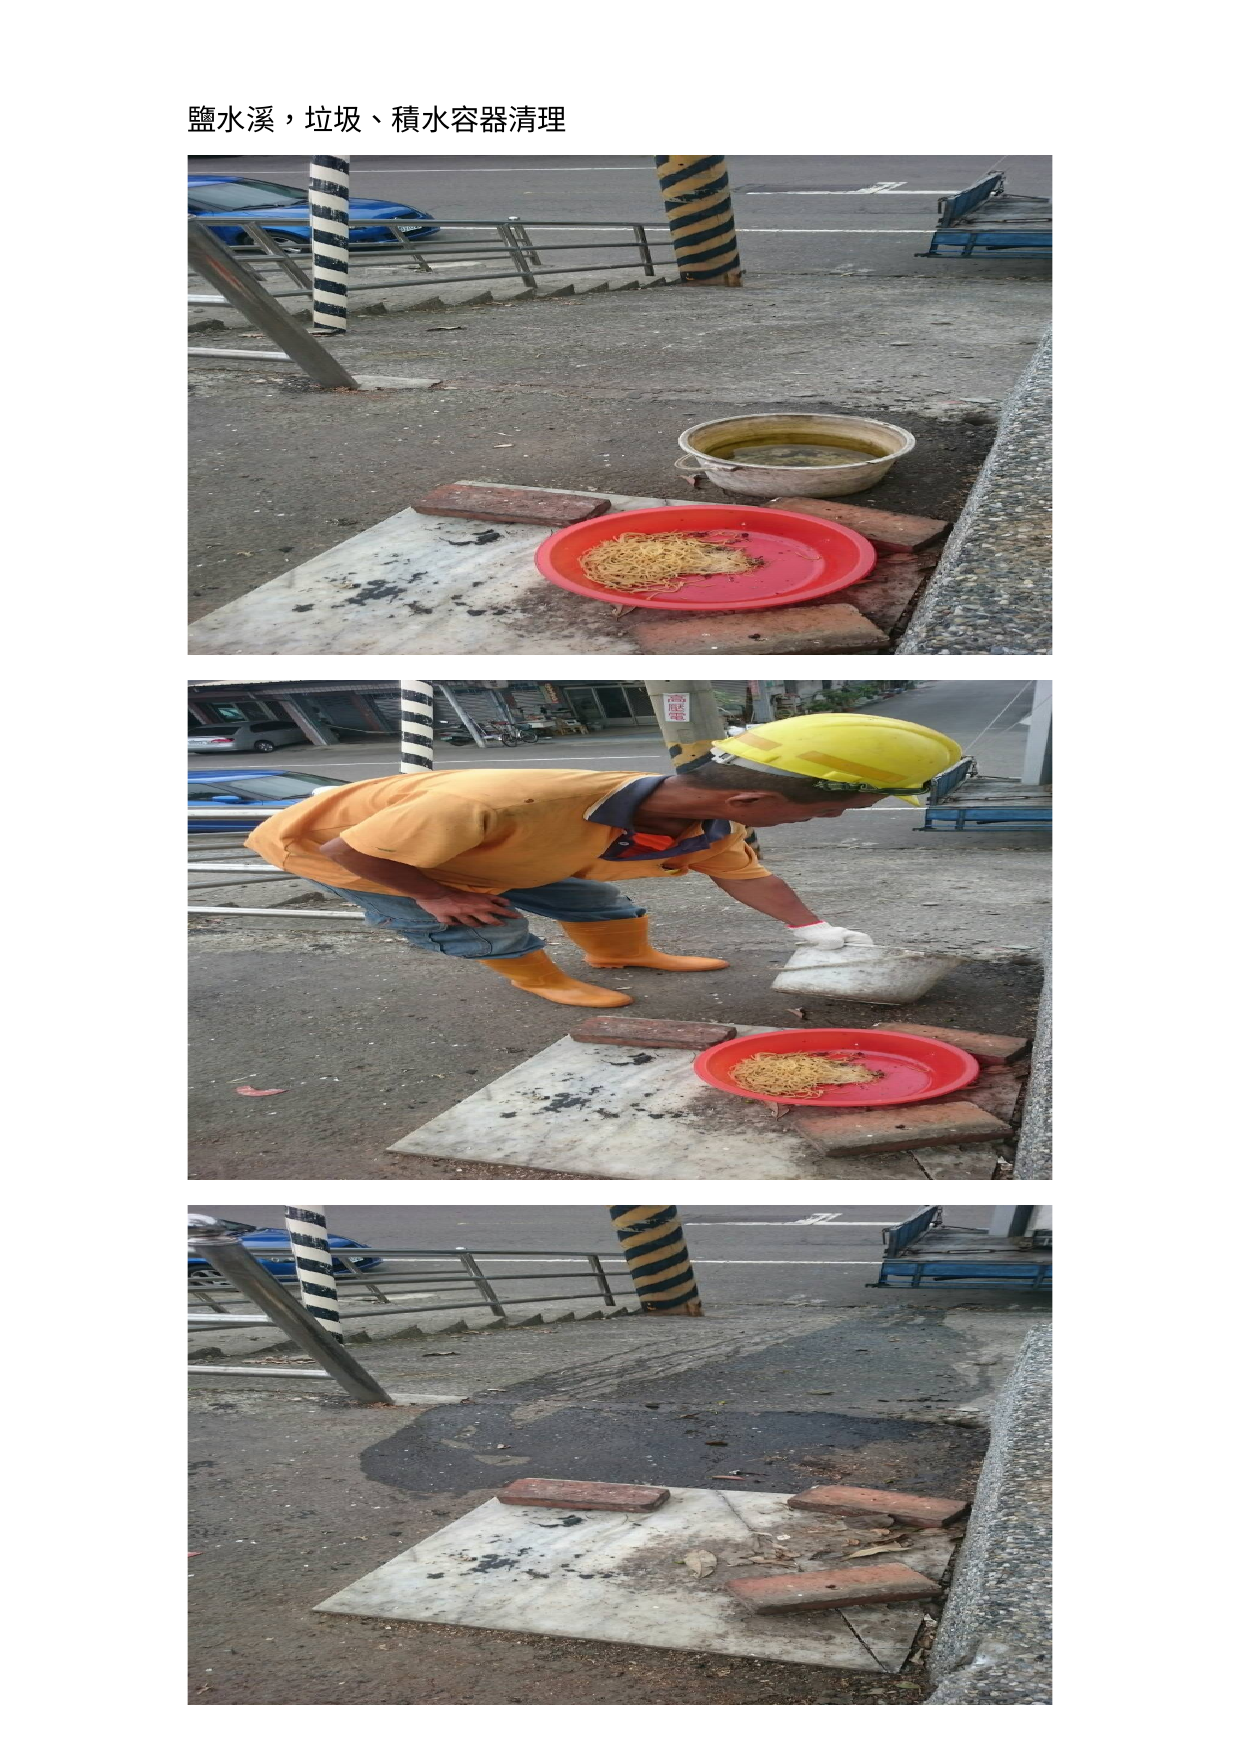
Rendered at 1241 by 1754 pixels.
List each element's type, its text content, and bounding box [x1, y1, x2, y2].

picture [187, 1205, 1053, 1705]
text 鹽水溪，垃圾、積水容器清理 [187, 80, 1053, 155]
picture [187, 680, 1053, 1180]
picture [187, 155, 1053, 655]
